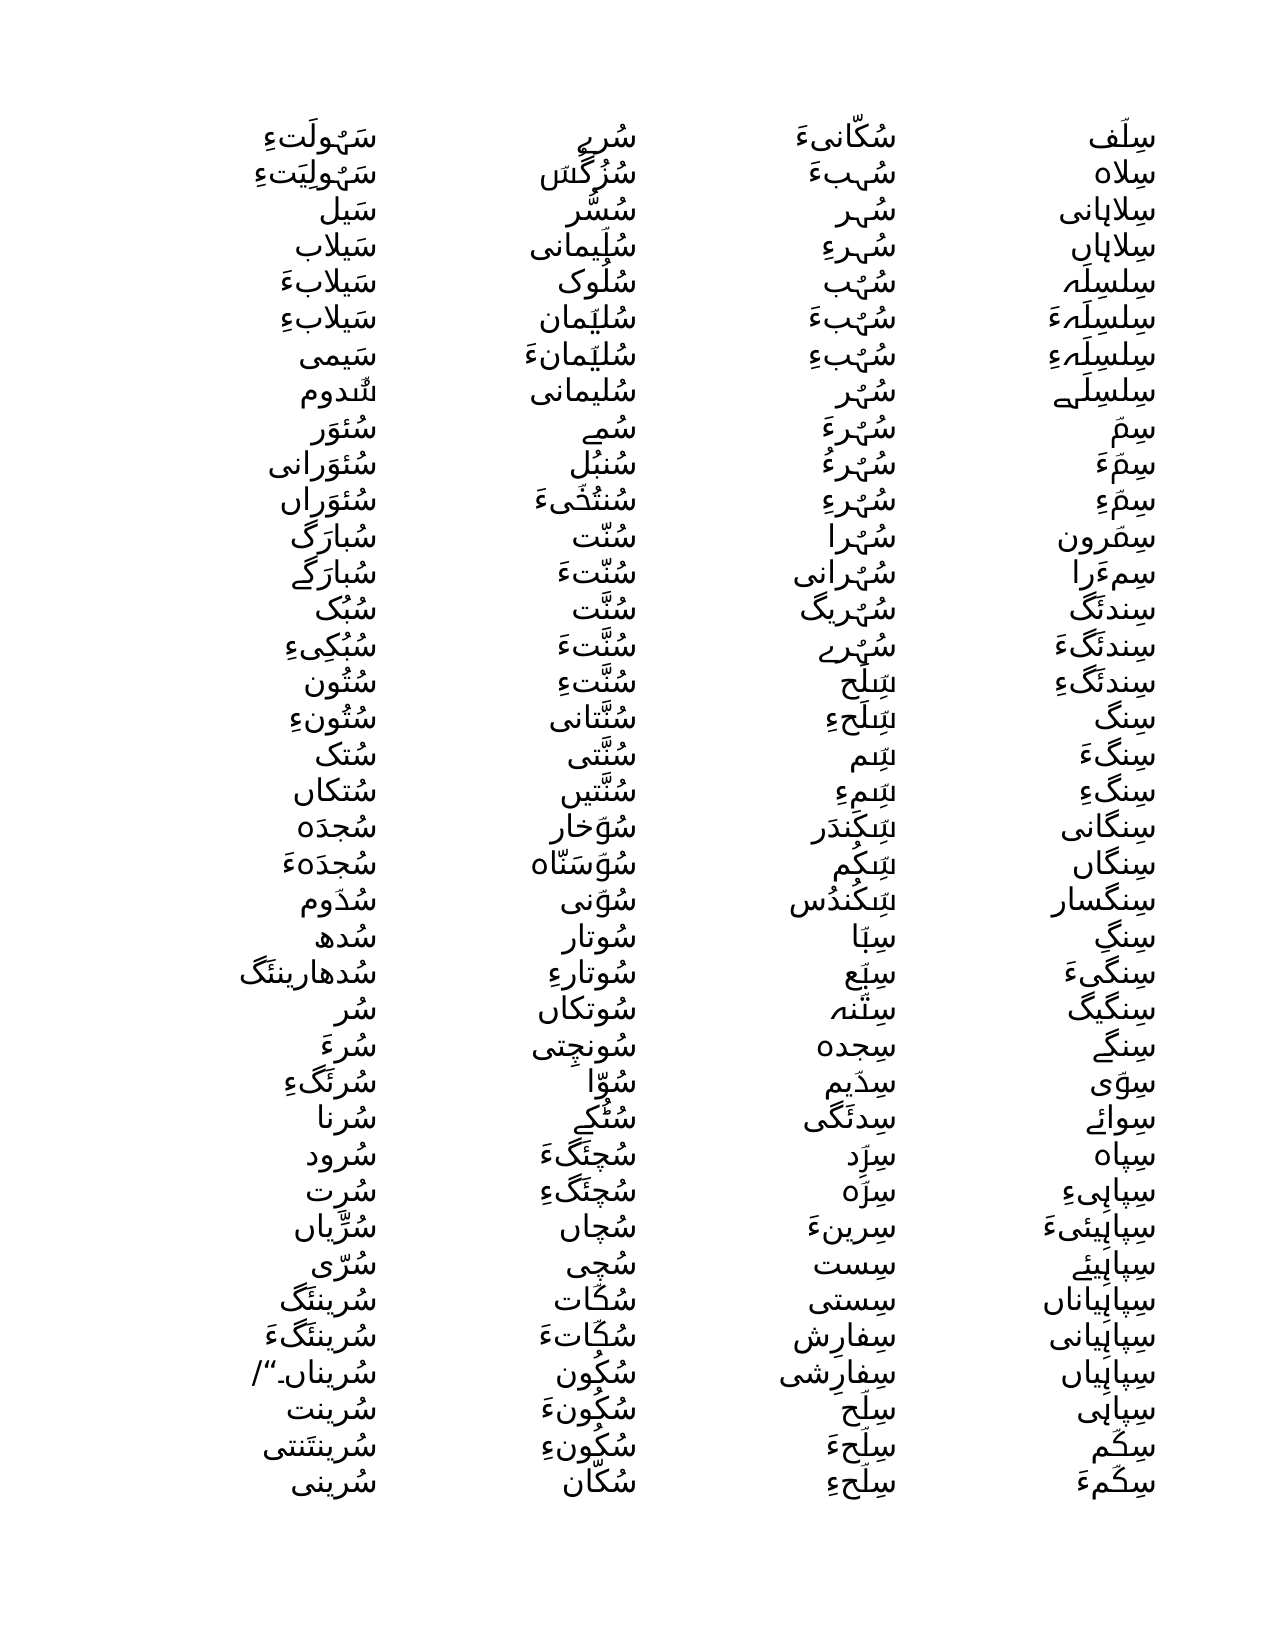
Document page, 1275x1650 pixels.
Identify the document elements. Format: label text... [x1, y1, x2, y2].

text سِنگے [897, 1027, 1157, 1063]
text سِفارِشی [637, 1354, 897, 1391]
text سُزُگُسؔ [378, 154, 637, 191]
text سُؔدوم [118, 373, 378, 409]
text سُرود [118, 1136, 378, 1172]
text سُہُرءِ [637, 482, 897, 518]
text سُدھارینئَگ [118, 954, 378, 991]
text سُکّان [378, 1463, 637, 1499]
text سُرِت [118, 1172, 378, 1209]
text سُنَّتی [378, 736, 637, 772]
text سُبُک [118, 591, 378, 627]
text سِپاہِیئے [897, 1245, 1157, 1281]
text سُوتارءِ [378, 954, 637, 991]
text سُبارَگے [118, 554, 378, 591]
text سُکؔاتءَ [378, 1318, 637, 1354]
text سَہُولِیَتءِ [118, 154, 378, 191]
text سِپاہِیئیءَ [897, 1209, 1157, 1245]
text سُرئَگءِ [118, 1063, 378, 1100]
text سُکّانیءَ [637, 118, 897, 154]
text سُدھ [118, 918, 378, 954]
text سُنّت [378, 518, 637, 554]
text سُہُرءَ [637, 409, 897, 445]
text سَیلابءَ [118, 263, 378, 300]
text سِبؔا [637, 918, 897, 954]
text سُتک [118, 736, 378, 772]
text سِجدہ [637, 1027, 897, 1063]
text سِلاہانی [897, 191, 1157, 227]
text سُرّی [118, 1245, 378, 1281]
text سِرِؔد [637, 1136, 897, 1172]
text سُرینئَگ [118, 1281, 378, 1318]
text سَیل [118, 191, 378, 227]
text سِوائے [897, 1100, 1157, 1136]
text سِکؔم [897, 1427, 1157, 1463]
text سَہُولَتءِ [118, 118, 378, 154]
text سُچئَگءَ [378, 1136, 637, 1172]
text سُر [118, 991, 378, 1027]
text سُنَّتءَ [378, 627, 637, 663]
text سِپاہ [897, 1136, 1157, 1172]
text سُرینت [118, 1391, 378, 1427]
text سُرینتَنتی [118, 1427, 378, 1463]
text سِنگءِ [897, 772, 1157, 809]
text سِپاہِیانی [897, 1318, 1157, 1354]
text سُکؔات [378, 1281, 637, 1318]
text سُرینی [118, 1463, 378, 1499]
text سَیلاب [118, 227, 378, 263]
text سِنگءَ [897, 736, 1157, 772]
text سِبؔع [637, 954, 897, 991]
text سِستی [637, 1281, 897, 1318]
text سِلسِلَہءَ [897, 300, 1157, 336]
text سُہُرا [637, 518, 897, 554]
text سُوؔخار [378, 809, 637, 845]
text سُلؔیمانی [378, 227, 637, 263]
text سُونچِتی [378, 1027, 637, 1063]
text سِؔکُم [637, 845, 897, 882]
text سُوؔسَنّاہ [378, 845, 637, 882]
text سُہُبءِ [637, 336, 897, 373]
text سُہُب [637, 263, 897, 300]
text سِوؔی [897, 1063, 1157, 1100]
text سُلیمانی [378, 373, 637, 409]
text سُبُکِیءِ [118, 627, 378, 663]
text سُٹُکے [378, 1100, 637, 1136]
text سِؔکُندُس [637, 882, 897, 918]
text سَیلابءِ [118, 300, 378, 336]
text سُہُرءُ [637, 445, 897, 482]
text سُئوَرانی [118, 445, 378, 482]
text سِلؔف [897, 118, 1157, 154]
text سُسُّر [378, 191, 637, 227]
text سِلسِلَہءِ [897, 336, 1157, 373]
text سُریناں۔“/ [118, 1354, 378, 1391]
text سُکُونءَ [378, 1391, 637, 1427]
text سِلؔحءِ [637, 1463, 897, 1499]
text سُچئَگءِ [378, 1172, 637, 1209]
text سِنگیگ [897, 991, 1157, 1027]
text سُئوَراں [118, 482, 378, 518]
text سِرؔہ [637, 1172, 897, 1209]
text سُرینئَگءَ [118, 1318, 378, 1354]
text سِلاہ [897, 154, 1157, 191]
text سُہُرانی [637, 554, 897, 591]
text سِندئَگءِ [897, 663, 1157, 700]
text سُہرءِ [637, 227, 897, 263]
text سِلؔحءَ [637, 1427, 897, 1463]
text سِلسِلَہے [897, 373, 1157, 409]
text سِمؔرون [897, 518, 1157, 554]
text سِنگ [897, 700, 1157, 736]
text سِپاہِیءِ [897, 1172, 1157, 1209]
text سِؔم [637, 736, 897, 772]
text سِدئَگی [637, 1100, 897, 1136]
text سُوتکاں [378, 991, 637, 1027]
text سُلُوک [378, 263, 637, 300]
text سِندئَگ [897, 591, 1157, 627]
text سُجدَہءَ [118, 845, 378, 882]
text سُہبءَ [637, 154, 897, 191]
text سُنَّتیں [378, 772, 637, 809]
text سُچی [378, 1245, 637, 1281]
text سُہُر [637, 373, 897, 409]
text سِنگیءَ [897, 954, 1157, 991]
text سِپاہِیاناں [897, 1281, 1157, 1318]
text سِمؔ [897, 409, 1157, 445]
text سِمؔءَ [897, 445, 1157, 482]
text سِؔلَحءِ [637, 700, 897, 736]
text سُہُبءَ [637, 300, 897, 336]
text سُتکاں [118, 772, 378, 809]
text سُنتُخؔیءَ [378, 482, 637, 518]
text سُنَّتءِ [378, 663, 637, 700]
text سُنَّت [378, 591, 637, 627]
text سِؔلَح [637, 663, 897, 700]
text سِتؔنہ [637, 991, 897, 1027]
text سِکؔمءَ [897, 1463, 1157, 1499]
text سِدؔیم [637, 1063, 897, 1100]
text سُہُرے [637, 627, 897, 663]
text سُئوَر [118, 409, 378, 445]
text سُبارَگ [118, 518, 378, 554]
text سُرنا [118, 1100, 378, 1136]
text سِفارِش [637, 1318, 897, 1354]
text سُتُونءِ [118, 700, 378, 736]
text سُنبُل [378, 445, 637, 482]
text سُلیؔمان [378, 300, 637, 336]
text سِلؔح [637, 1391, 897, 1427]
text سِؔمءِ [637, 772, 897, 809]
text سُہُریگ [637, 591, 897, 627]
text سُہر [637, 191, 897, 227]
text سُرے [378, 118, 637, 154]
text سُمے [378, 409, 637, 445]
text سِنگاں [897, 845, 1157, 882]
text سِؔکَندَر [637, 809, 897, 845]
text سِمؔءِ [897, 482, 1157, 518]
text سِمءَ​را [897, 554, 1157, 591]
text سُنَّتانی [378, 700, 637, 736]
text سُکُونءِ [378, 1427, 637, 1463]
text سُوتار [378, 918, 637, 954]
text سِنگِ [897, 918, 1157, 954]
text سِپاہی [897, 1391, 1157, 1427]
text سِنگسار [897, 882, 1157, 918]
text سِلسِلَہ [897, 263, 1157, 300]
text سَیمی [118, 336, 378, 373]
text سُرءَ [118, 1027, 378, 1063]
text سِلاہاں [897, 227, 1157, 263]
text سُدؔوم [118, 882, 378, 918]
text سُوّا [378, 1063, 637, 1100]
text سِرینءَ [637, 1209, 897, 1245]
text سِنگانی [897, 809, 1157, 845]
text سُجدَہ [118, 809, 378, 845]
text سِپاہِیاں [897, 1354, 1157, 1391]
text سُلیؔمانءَ [378, 336, 637, 373]
text سُوؔنی [378, 882, 637, 918]
text سُرِّیاں [118, 1209, 378, 1245]
text سُچاں [378, 1209, 637, 1245]
text سُنّتءَ [378, 554, 637, 591]
text سُکُون [378, 1354, 637, 1391]
text سِست [637, 1245, 897, 1281]
text سِندئَگءَ [897, 627, 1157, 663]
text سُتُون [118, 663, 378, 700]
